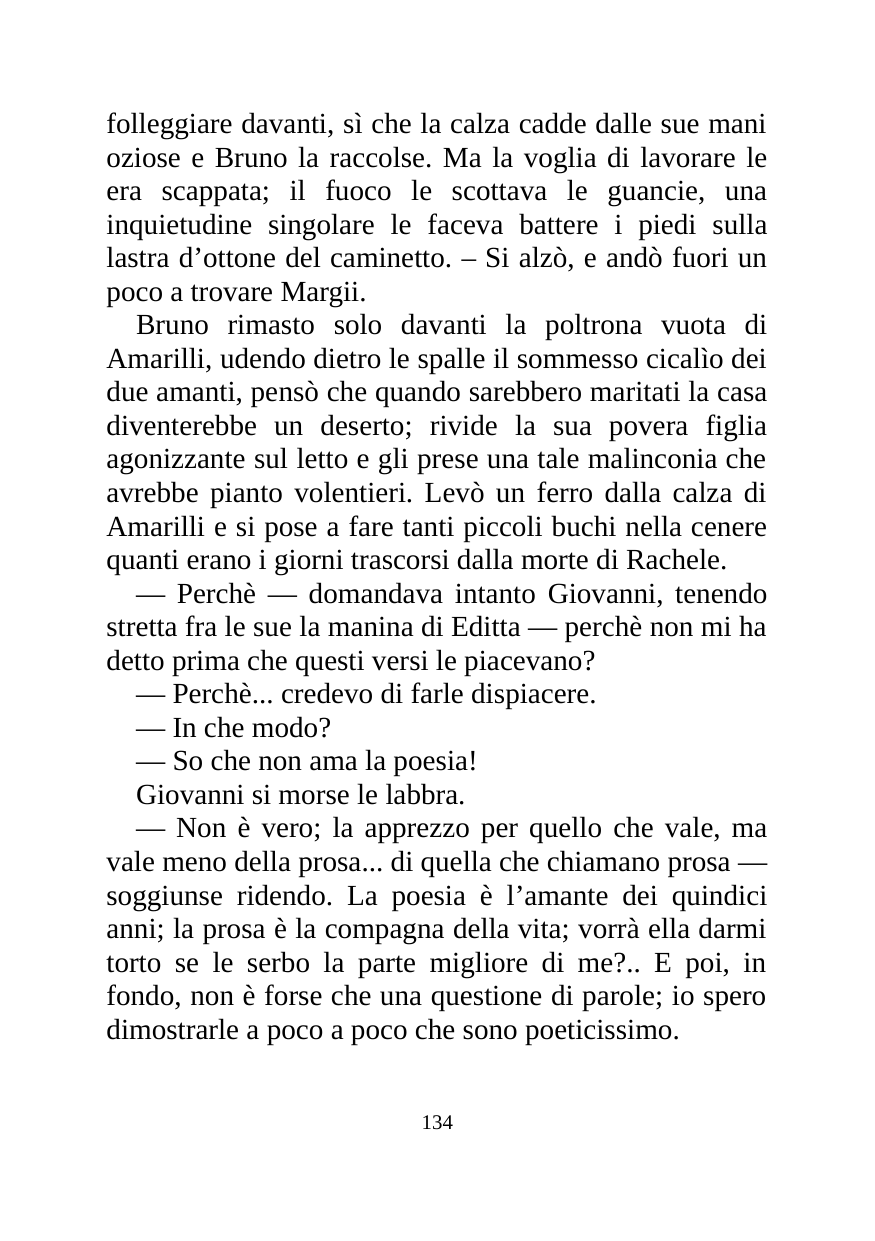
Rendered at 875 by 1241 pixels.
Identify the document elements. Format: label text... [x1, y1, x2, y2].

text — In che modo? [106, 710, 768, 743]
text — Non è vero; la apprezzo per quello che vale, ma vale meno della prosa... di quella che chiamano prosa — soggiunse ridendo. La poesia è l’amante dei quindici anni; la prosa è la compagna della vita; vorrà ella darmi torto se le serbo la parte migliore di me?.. E poi, in fondo, non è forse che una questione di parole; io spero dimostrarle a poco a poco che sono poeticissimo. [106, 811, 768, 1045]
text — Perchè — domandava intanto Giovanni, tenendo stretta fra le sue la manina di Editta — perchè non mi ha detto prima che questi versi le piacevano? [106, 576, 768, 676]
text — So che non ama la poesia! [106, 743, 768, 777]
text Giovanni si morse le labbra. [106, 777, 768, 811]
text folleggiare davanti, sì che la calza cadde dalle sue mani oziose e Bruno la raccolse. Ma la voglia di lavorare le era scappata; il fuoco le scottava le guancie, una inquietudine singolare le faceva battere i piedi sulla lastra d’ottone del caminetto. – Si alzò, e andò fuori un poco a trovare Margii. [106, 106, 768, 307]
text — Perchè... credevo di farle dispiacere. [106, 676, 768, 710]
text Bruno rimasto solo davanti la poltrona vuota di Amarilli, udendo dietro le spalle il sommesso cicalìo dei due amanti, pensò che quando sarebbero maritati la casa diventerebbe un deserto; rivide la sua povera figlia agonizzante sul letto e gli prese una tale malinconia che avrebbe pianto volentieri. Levò un ferro dalla calza di Amarilli e si pose a fare tanti piccoli buchi nella cenere quanti erano i giorni trascorsi dalla morte di Rachele. [106, 307, 768, 576]
